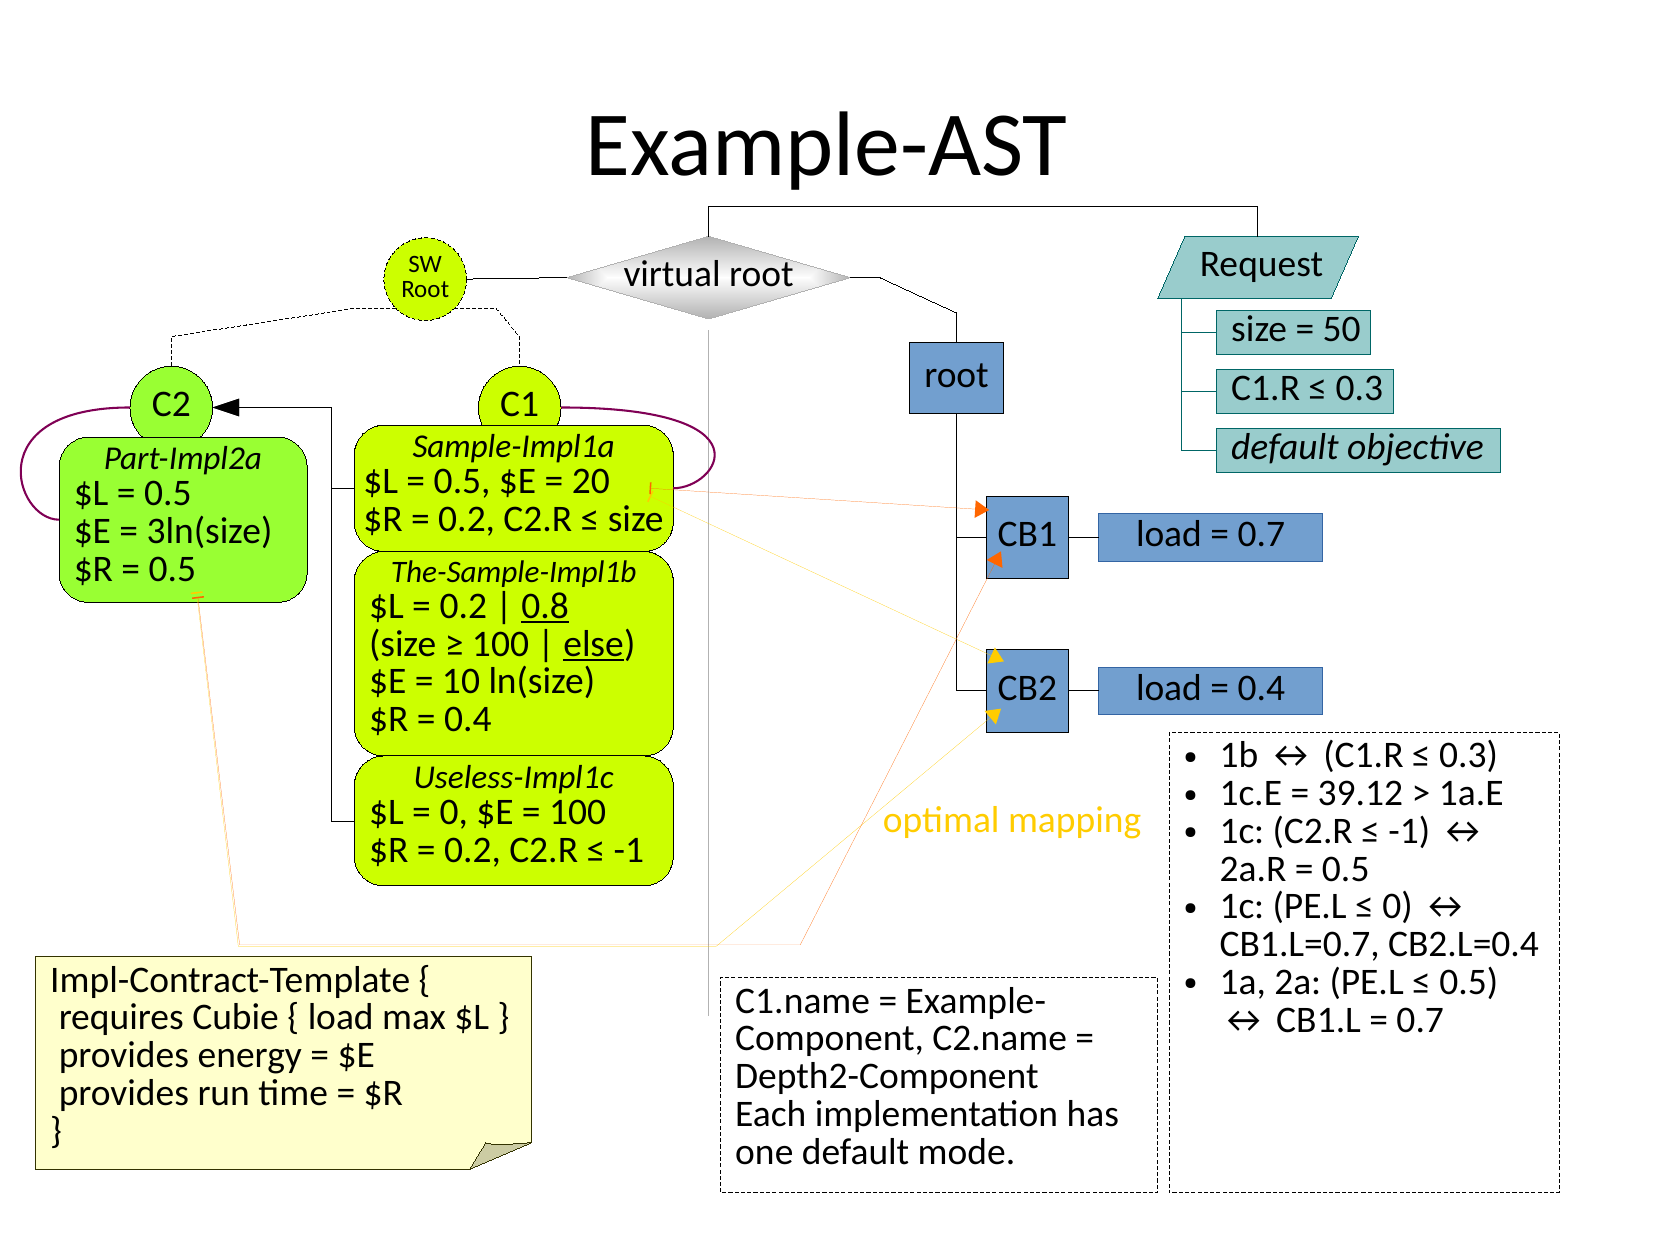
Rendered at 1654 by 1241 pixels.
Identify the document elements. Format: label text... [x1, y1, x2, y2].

text_box load = 0.7 [1098, 513, 1323, 562]
text_box Impl-Contract-Template { requires Cubie { load max $L } provides energy = $E provides run time = $R } [35, 956, 532, 1170]
text_box The-Sample-Impl1b $L = 0.2 | 0.8 (size ≥ 100 | else) $E = 10 ln(size) $R = 0.4 [354, 551, 674, 756]
text_box C1 [478, 366, 561, 425]
text_box Sample-Impl1a $L = 0.5, $E = 20 $R = 0.2, C2.R ≤ size [354, 425, 674, 551]
text_box C1.R ≤ 0.3 [1216, 369, 1394, 414]
text_box SW Root [383, 237, 467, 321]
text_box virtual root [567, 257, 850, 319]
text_box C2 [130, 366, 213, 437]
title Example-AST [82, 49, 1571, 257]
text_box CB2 [986, 649, 1069, 733]
text_box CB1 [986, 561, 993, 578]
text_box CB1 [986, 496, 1069, 579]
text_box load = 0.4 [1098, 667, 1323, 715]
text_box 1b ↔ (C1.R ≤ 0.3) 1c.E = 39.12 > 1a.E 1c: (C2.R ≤ -1) ↔ 2a.R = 0.5 1c: (PE.L ≤ 0) ↔ CB1.L=0.7, CB2.L=0.4 1a, 2a: (PE.L ≤ 0.5) ↔ CB1.L = 0.7 [1169, 732, 1560, 1193]
text_box size = 50 [1216, 310, 1371, 355]
text_box optimal mapping [868, 797, 1169, 850]
text_box Part-Impl2a $L = 0.5 $E = 3ln(size) $R = 0.5 [59, 437, 308, 603]
text_box default objective [1216, 428, 1501, 473]
text_box C1.name = Example-Component, C2.name = Depth2-Component Each implementation has one default mode. [720, 977, 1158, 1193]
text_box Request [1157, 236, 1359, 299]
text_box Useless-Impl1c $L = 0, $E = 100 $R = 0.2, C2.R ≤ -1 [354, 755, 674, 886]
text_box root [909, 342, 1004, 414]
